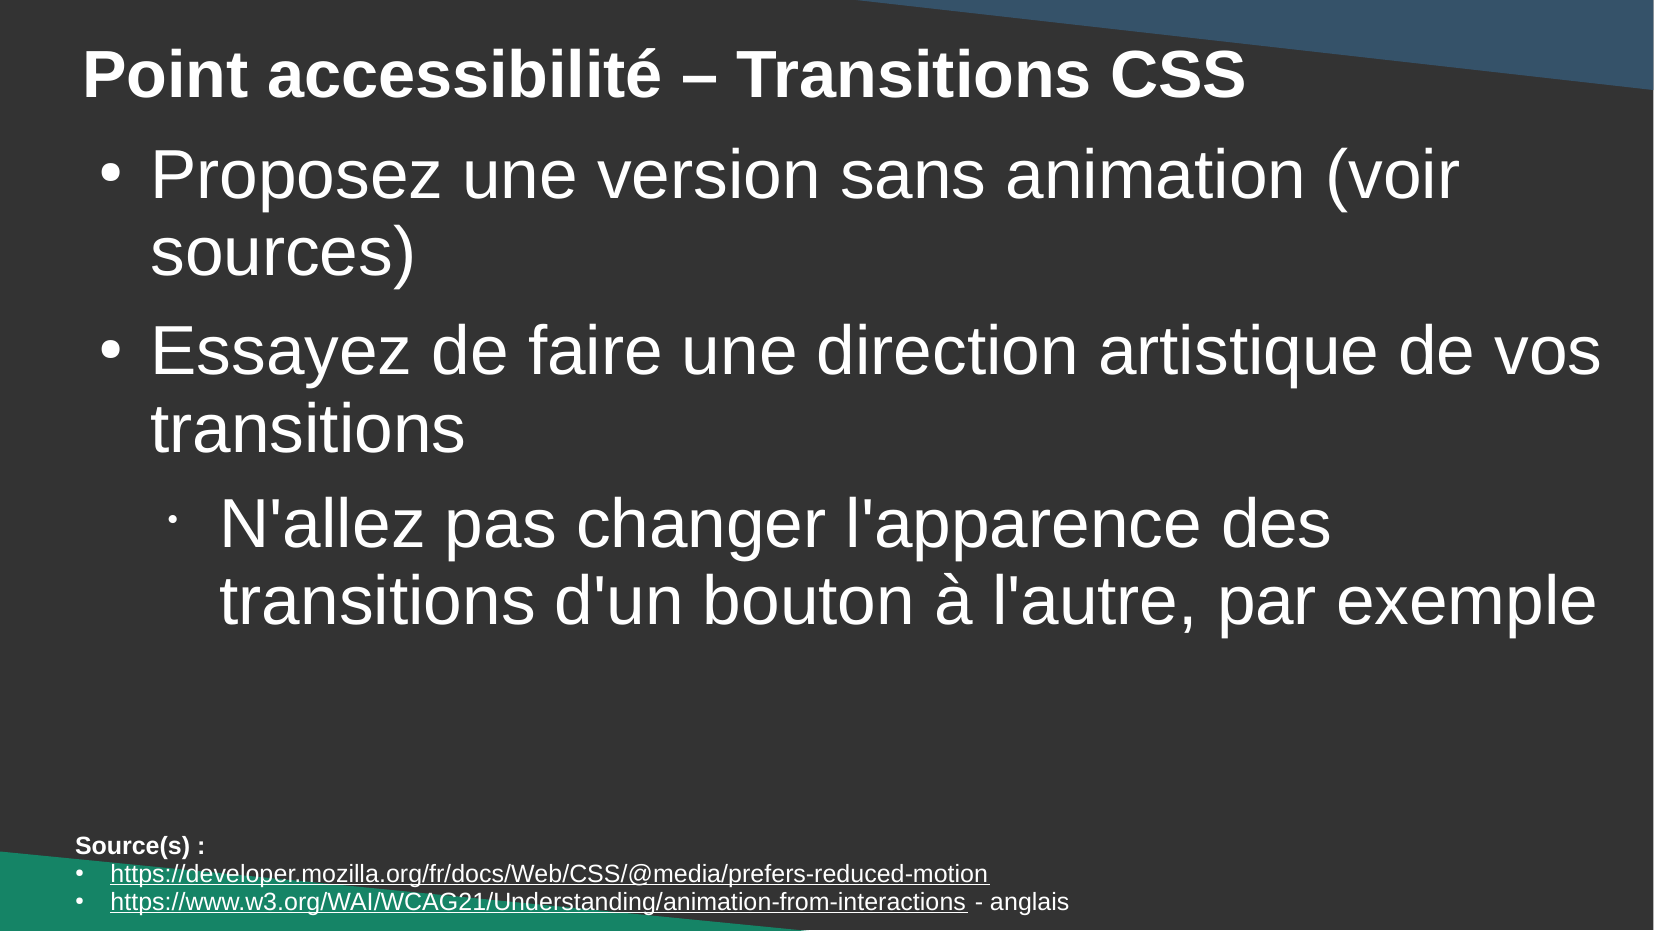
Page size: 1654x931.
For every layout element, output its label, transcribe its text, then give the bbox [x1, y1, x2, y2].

text_box [0, 851, 809, 931]
title Point accessibilité – Transitions CSS [82, 37, 1571, 122]
text_box [856, 0, 1654, 91]
list Proposez une version sans animation (voir sources) Essayez de faire une direction artistique de vos transitions N'allez pas changer l'apparence des transitions d'un bouton à l'autre, par exemple [80, 135, 1605, 721]
text_box Source(s) : https://developer.mozilla.org/fr/docs/Web/CSS/@media/prefers-reduced-motion https://www.w3.org/WAI/WCAG21/Understanding/animation-from-interactions - anglais [60, 824, 1546, 923]
